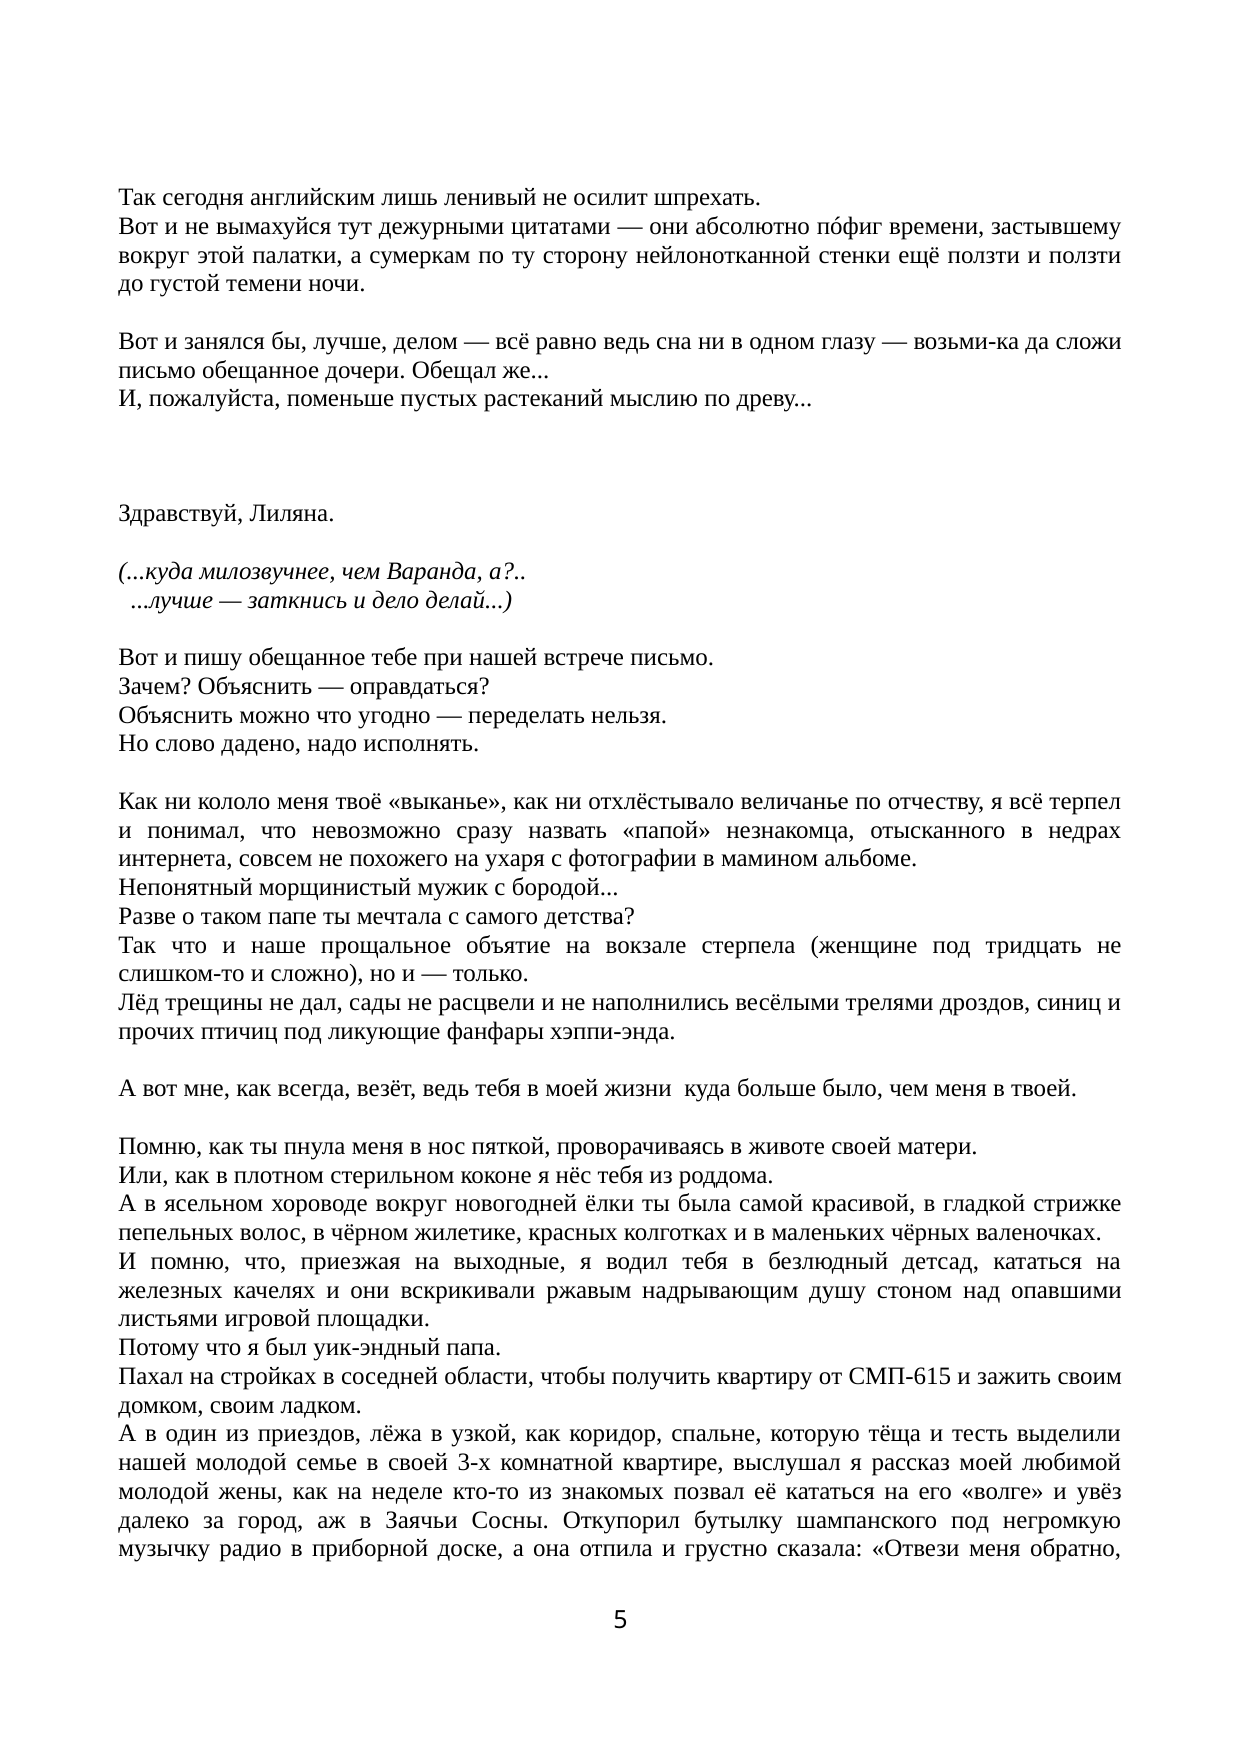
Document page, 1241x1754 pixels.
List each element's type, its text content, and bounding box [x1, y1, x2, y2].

text Но слово дадено, надо исполнять. [118, 728, 1122, 757]
text Как ни кололо меня твоё «выканье», как ни отхлёстывало величанье по отчеству, я всё терпел и понимал, что невозможно сразу назвать «папой» незнакомца, отысканного в недрах интернета, совсем не похожего на ухаря с фотографии в мамином альбоме. [118, 786, 1122, 872]
text И, пожалуйста, поменьше пустых растеканий мыслию по древу... [118, 383, 1122, 412]
text Здравствуй, Лиляна. [118, 498, 1122, 527]
text А в ясельном хороводе вокруг новогодней ёлки ты была самой красивой, в гладкой стрижке пепельных волос, в чёрном жилетике, красных колготках и в маленьких чёрных валеночках. [118, 1188, 1122, 1246]
text Так сегодня английским лишь ленивый не осилит шпрехать. [118, 182, 1122, 211]
text Так что и наше прощальное объятие на вокзале стерпела (женщине под тридцать не слишком-то и сложно), но и — только. [118, 930, 1122, 987]
text ...лучше — заткнись и дело делай...) [118, 585, 1122, 613]
text А вот мне, как всегда, везёт, ведь тебя в моей жизни куда больше было, чем меня в твоей. [118, 1073, 1122, 1102]
text Вот и не вымахуйся тут дежурными цитатами — они абсолютно пóфиг времени, застывшему вокруг этой палатки, а сумеркам по ту сторону нейлонотканной стенки ещё ползти и ползти до густой темени ночи. [118, 211, 1122, 297]
text Вот и пишу обещанное тебе при нашей встрече письмо. [118, 642, 1122, 671]
text А в один из приездов, лёжа в узкой, как коридор, спальне, которую тёща и тесть выделили нашей молодой семье в своей 3-х комнатной квартире, выслушал я рассказ моей любимой молодой жены, как на неделе кто-то из знакомых позвал её кататься на его «волге» и увёз далеко за город, аж в Заячьи Сосны. Откупорил бутылку шампанского под негромкую музычку радио в приборной доске, а она отпила и грустно сказала: «Отвези меня обратно, [118, 1418, 1122, 1562]
text И помню, что, приезжая на выходные, я водил тебя в безлюдный детсад, кататься на железных качелях и они вскрикивали ржавым надрывающим душу стоном над опавшими листьями игровой площадки. [118, 1246, 1122, 1332]
text Лёд трещины не дал, сады не расцвели и не наполнились весёлыми трелями дроздов, синиц и прочих птичиц под ликующие фанфары хэппи-энда. [118, 987, 1122, 1045]
text Помню, как ты пнула меня в нос пяткой, проворачиваясь в животе своей матери. [118, 1131, 1122, 1160]
text Пахал на стройках в соседней области, чтобы получить квартиру от СМП-615 и зажить своим домком, своим ладком. [118, 1361, 1122, 1418]
text Потому что я был уик-эндный папа. [118, 1332, 1122, 1361]
text Разве о таком папе ты мечтала с самого детства? [118, 901, 1122, 930]
text (...куда милозвучнее, чем Варанда, а?.. [118, 556, 1122, 585]
text Зачем? Объяснить — оправдаться? [118, 671, 1122, 700]
text Непонятный морщинистый мужик с бородой... [118, 872, 1122, 901]
text Объяснить можно что угодно — переделать нельзя. [118, 700, 1122, 728]
text Или, как в плотном стерильном коконе я нёс тебя из роддома. [118, 1160, 1122, 1188]
text Вот и занялся бы, лучше, делом — всё равно ведь сна ни в одном глазу — возьми-ка да сложи письмо обещанное дочери. Обещал же... [118, 326, 1122, 383]
